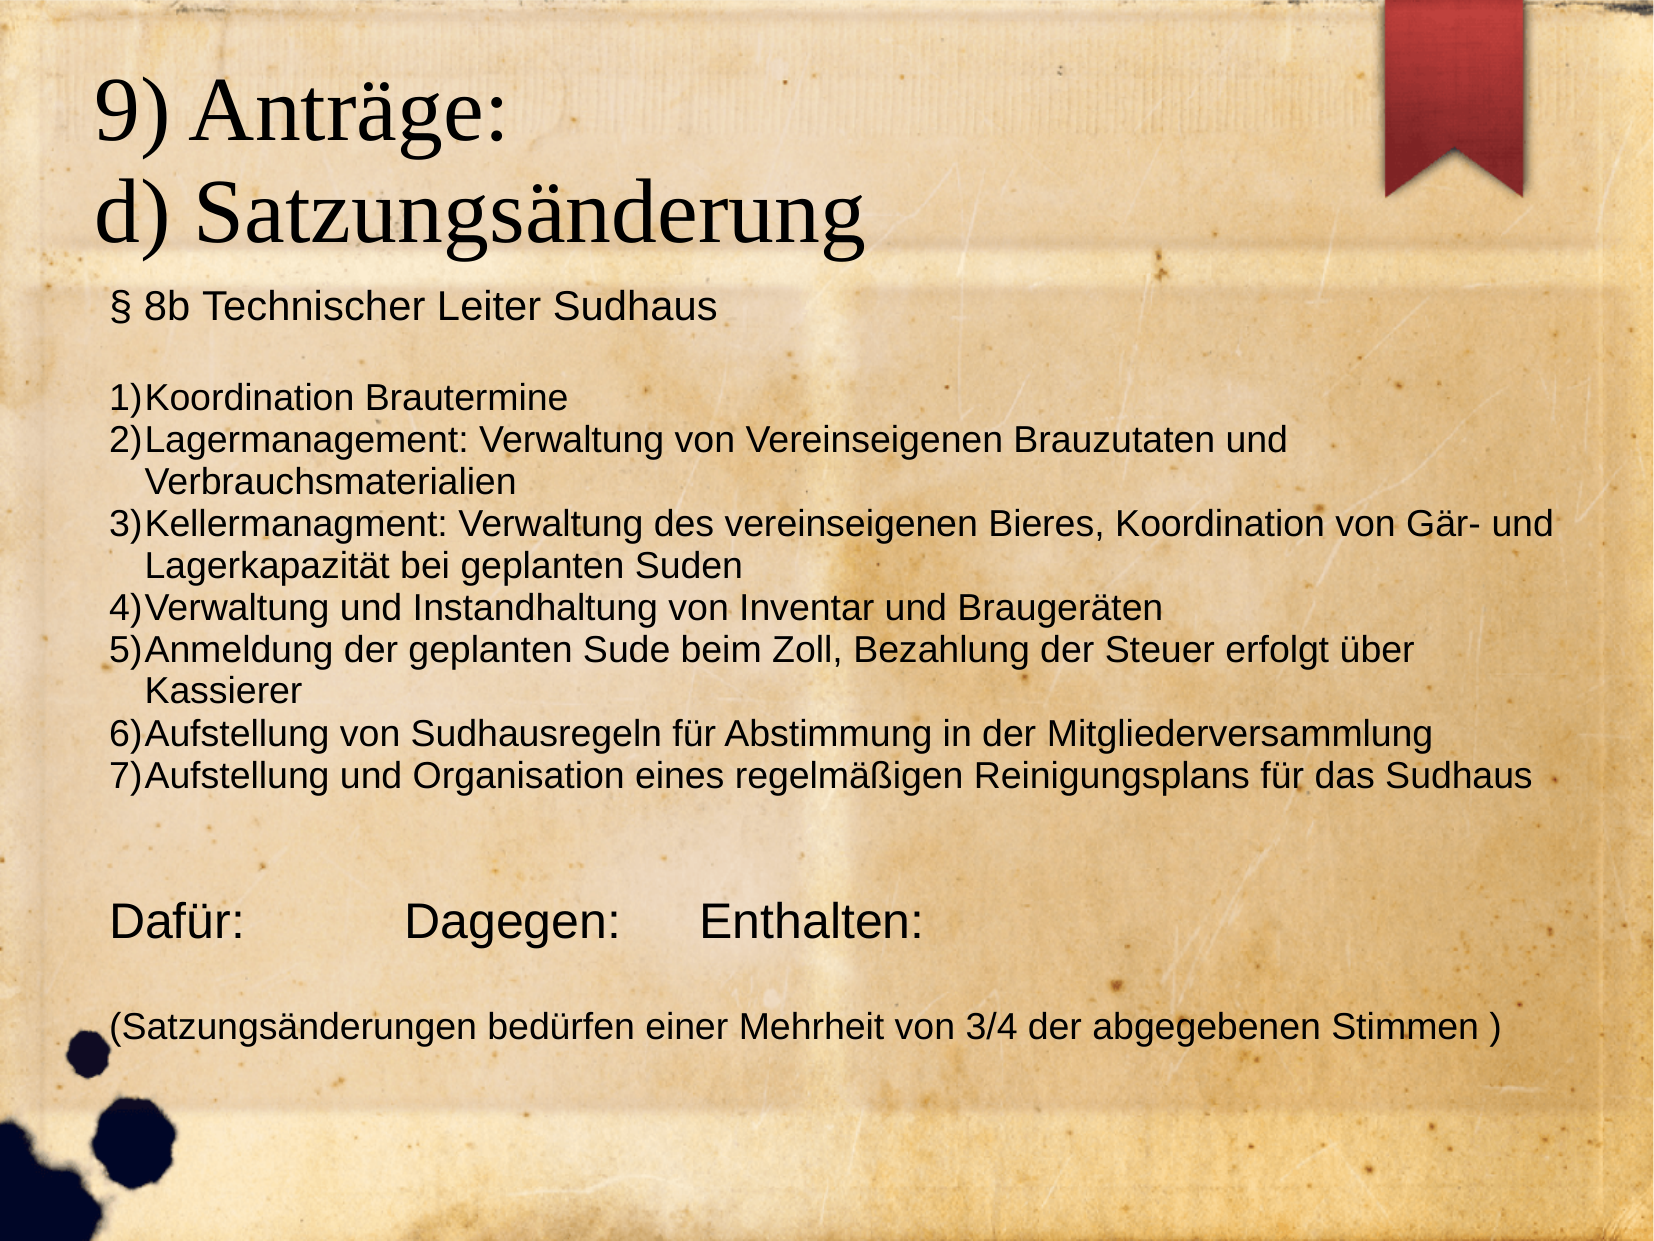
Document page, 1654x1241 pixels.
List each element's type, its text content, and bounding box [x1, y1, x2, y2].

text_box § 8b Technischer Leiter Sudhaus Koordination Brautermine Lagermanagement: Verwaltung von Vereinseigenen Brauzutaten und Verbrauchsmaterialien Kellermanagment: Verwaltung des vereinseigenen Bieres, Koordination von Gär- und Lagerkapazität bei geplanten Suden Verwaltung und Instandhaltung von Inventar und Braugeräten Anmeldung der geplanten Sude beim Zoll, Bezahlung der Steuer erfolgt über Kassierer Aufstellung von Sudhausregeln für Abstimmung in der Mitgliederversammlung Aufstellung und Organisation eines regelmäßigen Reinigungsplans für das Sudhaus Dafür: Dagegen: Enthalten: (Satzungsänderungen bedürfen einer Mehrheit von 3/4 der abgegebenen Stimmen ) [94, 275, 1595, 1241]
title 9) Anträge: d) Satzungsänderung [94, 59, 1359, 275]
picture [0, 0, 1654, 1241]
